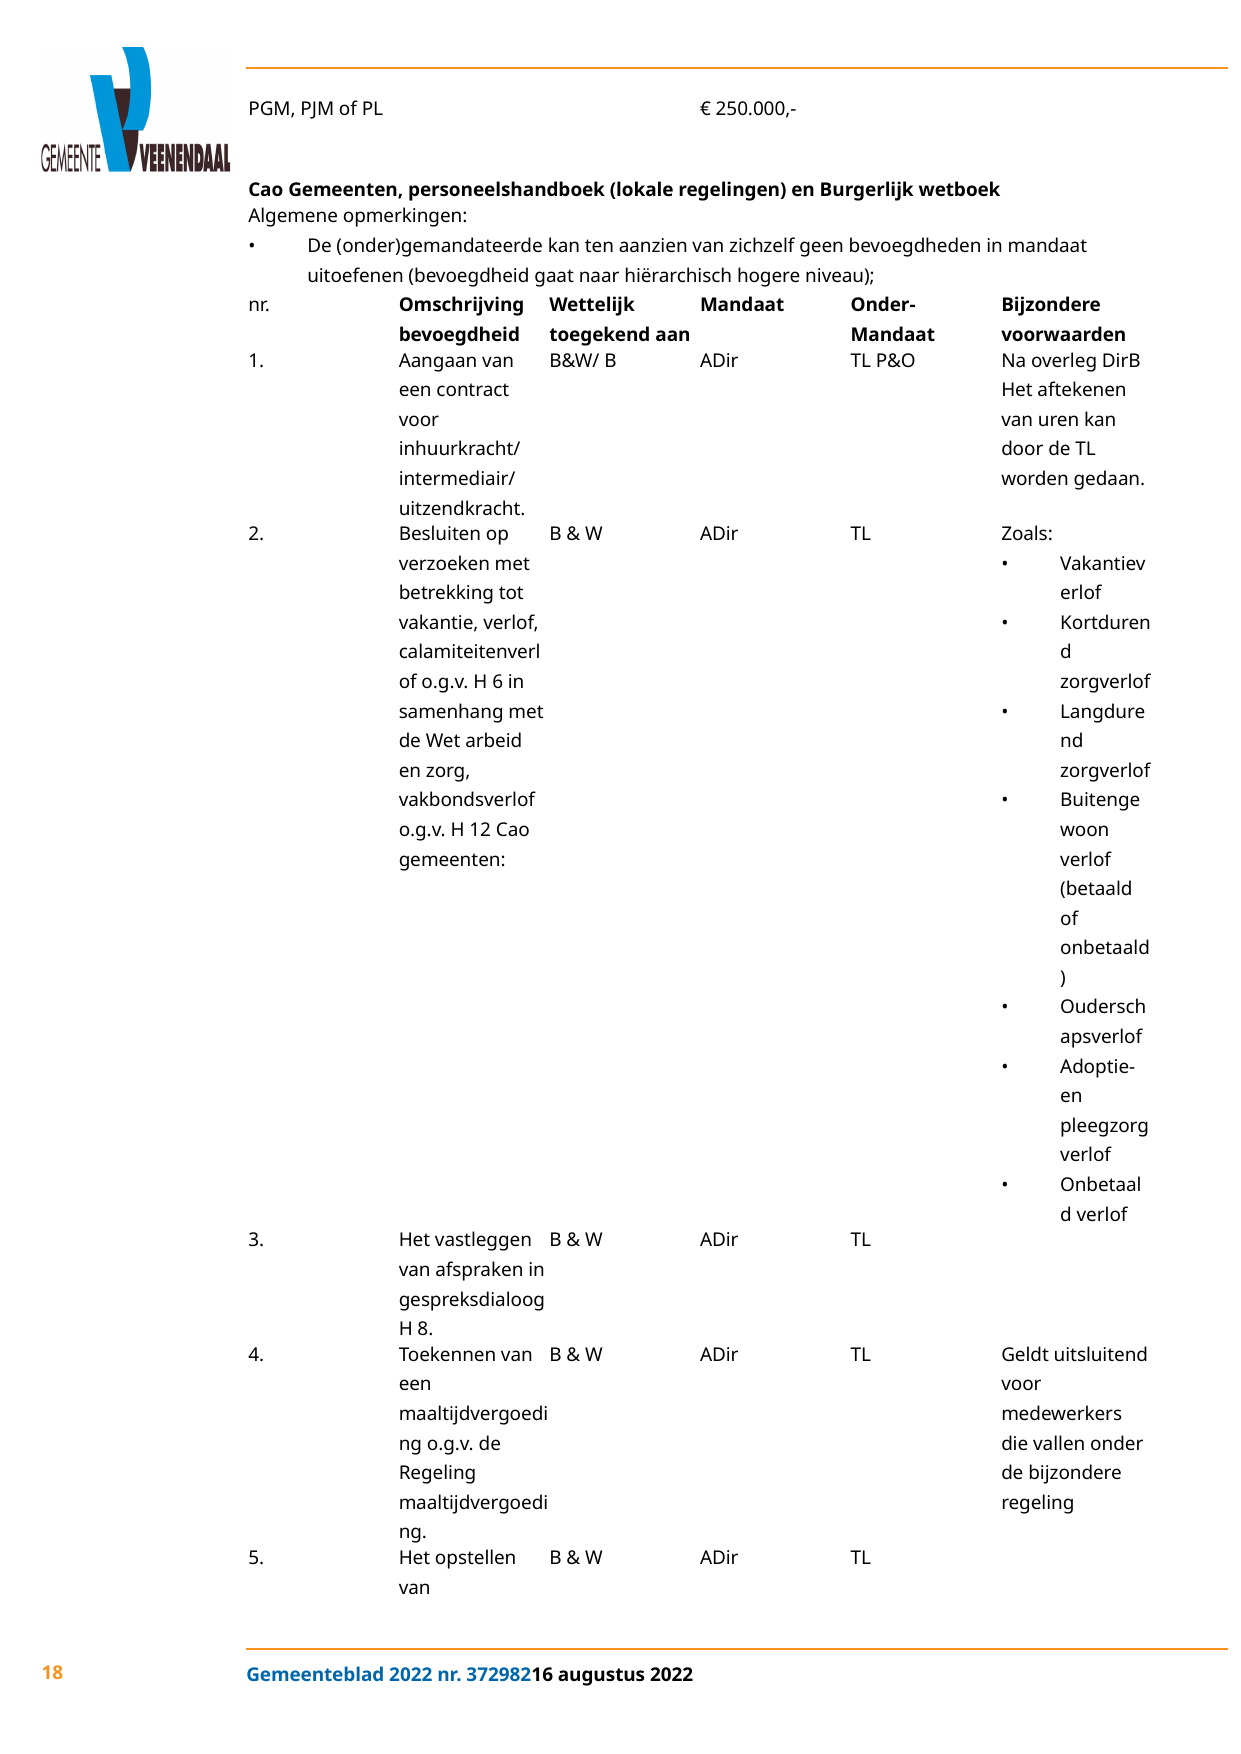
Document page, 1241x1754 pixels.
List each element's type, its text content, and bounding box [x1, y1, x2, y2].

table_cell ADir [700, 1227, 850, 1341]
table_cell [1001, 1227, 1152, 1341]
table_cell [248, 347, 398, 520]
table_cell € 250.000,- [700, 95, 926, 121]
table_cell [248, 1544, 398, 1599]
table_cell Zoals: Vakantieverlof Kortdurend zorgverlof Langdurend zorgverlof Buitengewoon verlof (betaald of onbetaald) Ouderschapsverlof Adoptie- en pleegzorgverlof Onbetaald verlof [1001, 520, 1152, 1227]
table_cell [926, 95, 1152, 121]
table_cell Toekennen van een maaltijdvergoeding o.g.v. de Regeling maaltijdvergoeding. [399, 1341, 549, 1544]
table_cell [248, 1227, 398, 1341]
table_header Bijzondere voorwaarden [1001, 291, 1152, 347]
picture [41, 47, 130, 172]
table_cell [248, 1341, 398, 1544]
table_cell Het opstellen van [399, 1544, 549, 1599]
table_cell ADir [700, 1544, 850, 1599]
text Cao Gemeenten, personeelshandboek (lokale regelingen) en Burgerlijk wetboek [248, 174, 1152, 203]
table_cell B & W [549, 520, 700, 1227]
table_cell Aangaan van een contract voor inhuurkracht/ intermediair/ uitzendkracht. [399, 347, 549, 520]
table_cell B&W/ B [549, 347, 700, 520]
text Algemene opmerkingen: [248, 203, 1152, 228]
table_cell Het vastleggen van afspraken in gespreksdialoog H 8. [399, 1227, 549, 1341]
table_cell TL P&O [850, 347, 1001, 520]
table_cell ADir [700, 520, 850, 1227]
table_cell ADir [700, 1341, 850, 1544]
table_cell B & W [549, 1227, 700, 1341]
table_cell Geldt uitsluitend voor medewerkers die vallen onder de bijzondere regeling [1001, 1341, 1152, 1544]
table_header nr. [248, 291, 398, 347]
picture [123, 47, 231, 172]
table_cell TL [850, 1544, 1001, 1599]
table_header Wettelijk toegekend aan [549, 291, 700, 347]
list De (onder)gemandateerde kan ten aanzien van zichzelf geen bevoegdheden in mandaat uitoefenen (bevoegdheid gaat naar hiërarchisch hogere niveau); [248, 232, 1152, 287]
table_cell ADir [700, 347, 850, 520]
table_cell B & W [549, 1544, 700, 1599]
table_cell [474, 95, 700, 121]
table_cell TL [850, 1227, 1001, 1341]
table_cell Besluiten op verzoeken met betrekking tot vakantie, verlof, calamiteitenverlof o.g.v. H 6 in samenhang met de Wet arbeid en zorg, vakbondsverlof o.g.v. H 12 Cao gemeenten: [399, 520, 549, 1227]
table_header Omschrijving bevoegdheid [399, 291, 549, 347]
table_header Mandaat [700, 291, 850, 347]
table_header Onder- Mandaat [850, 291, 1001, 347]
table_cell TL [850, 520, 1001, 1227]
table_cell Na overleg DirB Het aftekenen van uren kan door de TL worden gedaan. [1001, 347, 1152, 520]
table_cell PGM, PJM of PL [248, 95, 474, 121]
table_cell [248, 520, 398, 1227]
table_cell [1001, 1544, 1152, 1599]
table_cell B & W [549, 1341, 700, 1544]
table_cell TL [850, 1341, 1001, 1544]
